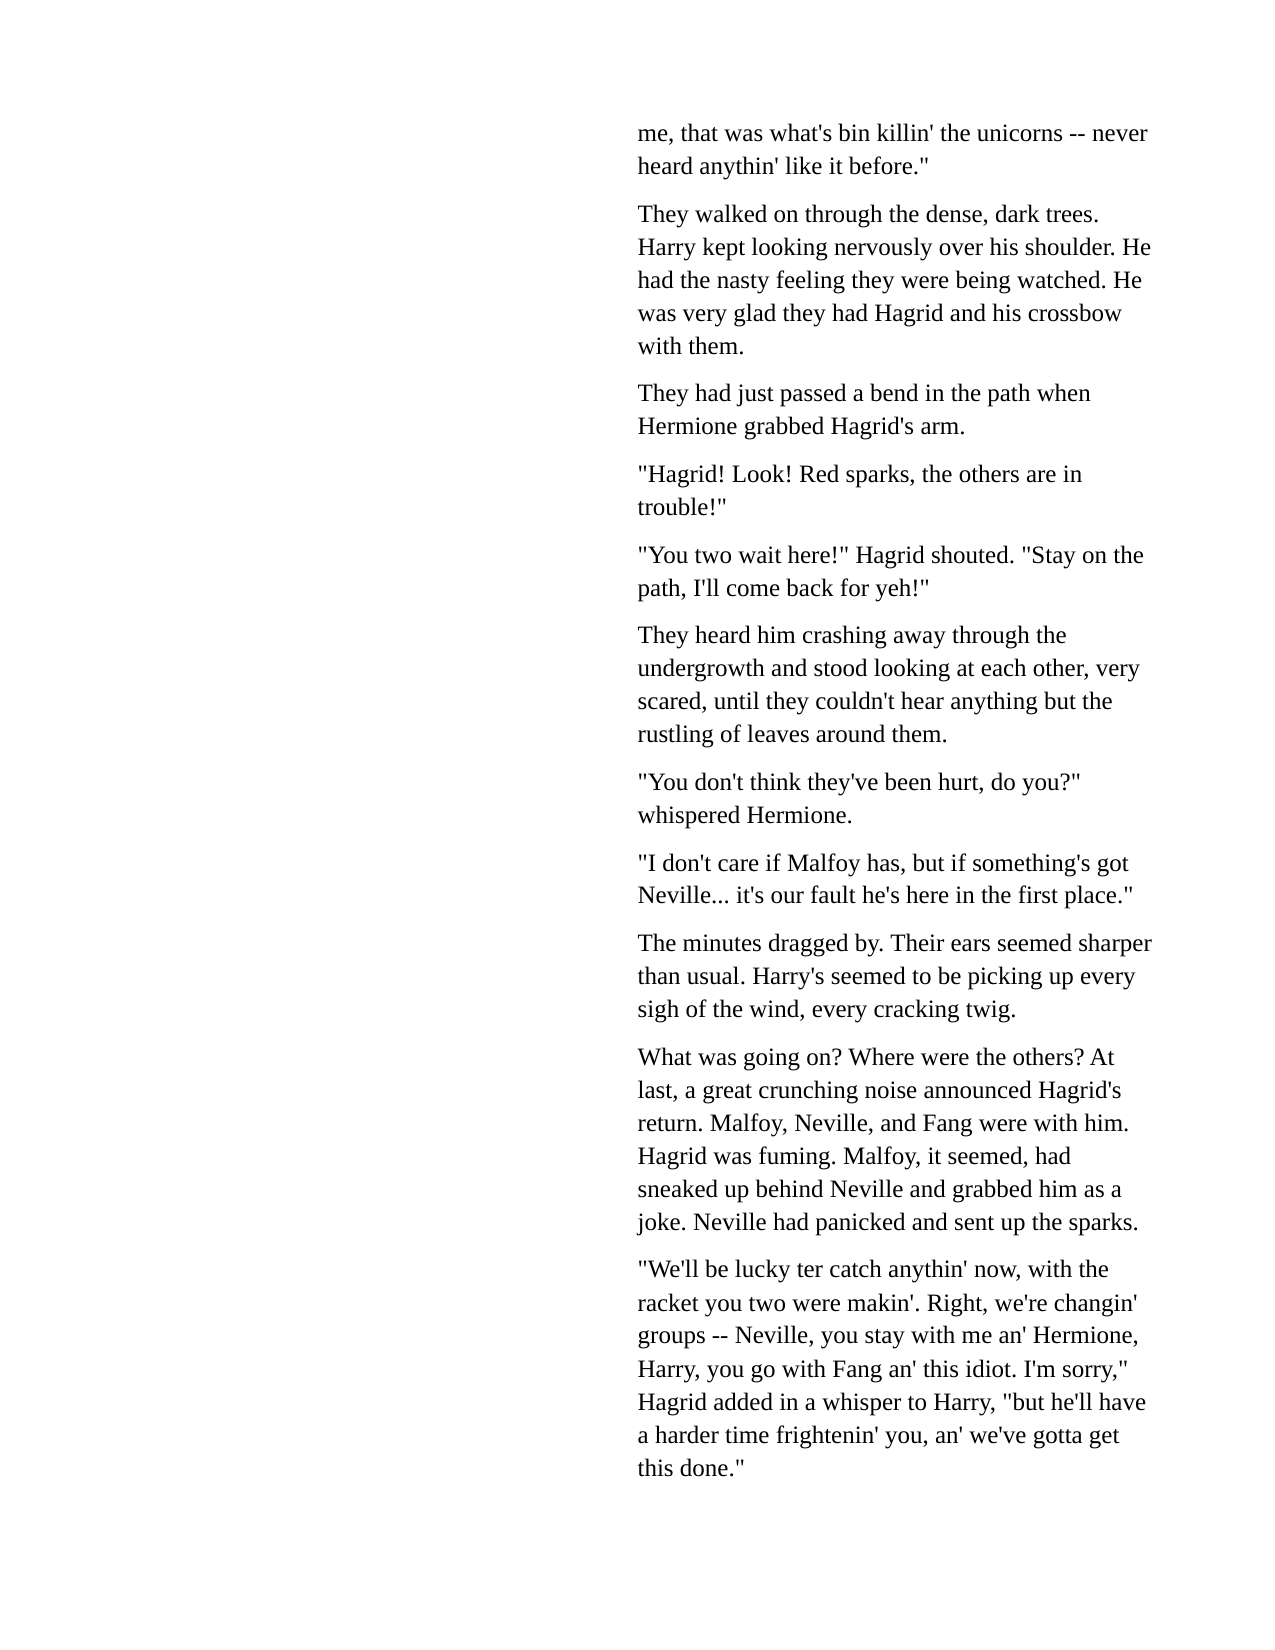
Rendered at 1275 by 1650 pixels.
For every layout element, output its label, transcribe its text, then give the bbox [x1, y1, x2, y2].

table_cell [118, 199, 637, 378]
table_cell They had just passed a bend in the path when Hermione grabbed Hagrid's arm. [638, 379, 1157, 459]
table_cell "Hagrid! Look! Red sparks, the others are in trouble!" [638, 459, 1157, 540]
table_cell [118, 1255, 637, 1500]
table_cell [118, 459, 637, 540]
table_cell "We'll be lucky ter catch anythin' now, with the racket you two were makin'. Right, we're changin' groups -- Neville, you stay with me an' Hermione, Harry, you go with Fang an' this idiot. I'm sorry," Hagrid added in a whisper to Harry, "but he'll have a harder time frightenin' you, an' we've gotta get this done." [638, 1255, 1157, 1500]
table_cell The minutes dragged by. Their ears seemed sharper than usual. Harry's seemed to be picking up every sigh of the wind, every cracking twig. [638, 928, 1157, 1042]
table_cell me, that was what's bin killin' the unicorns -- never heard anythin' like it before." [638, 118, 1157, 199]
table_cell They heard him crashing away through the undergrowth and stood looking at each other, very scared, until they couldn't hear anything but the rustling of leaves around them. [638, 620, 1157, 767]
table_cell [118, 620, 637, 767]
table_cell They walked on through the dense, dark trees. Harry kept looking nervously over his shoulder. He had the nasty feeling they were being watched. He was very glad they had Hagrid and his crossbow with them. [638, 199, 1157, 378]
table_cell [118, 379, 637, 459]
table_cell "You two wait here!" Hagrid shouted. "Stay on the path, I'll come back for yeh!" [638, 540, 1157, 620]
table_cell What was going on? Where were the others? At last, a great crunching noise announced Hagrid's return. Malfoy, Neville, and Fang were with him. Hagrid was fuming. Malfoy, it seemed, had sneaked up behind Neville and grabbed him as a joke. Neville had panicked and sent up the sparks. [638, 1042, 1157, 1254]
table_cell [118, 928, 637, 1042]
table_cell [118, 118, 637, 199]
table_cell [118, 1042, 637, 1254]
table_cell "You don't think they've been hurt, do you?" whispered Hermione. [638, 767, 1157, 848]
table_cell [118, 767, 637, 848]
table_cell "I don't care if Malfoy has, but if something's got Neville... it's our fault he's here in the first place." [638, 848, 1157, 928]
table_cell [118, 540, 637, 620]
table_cell [118, 848, 637, 928]
